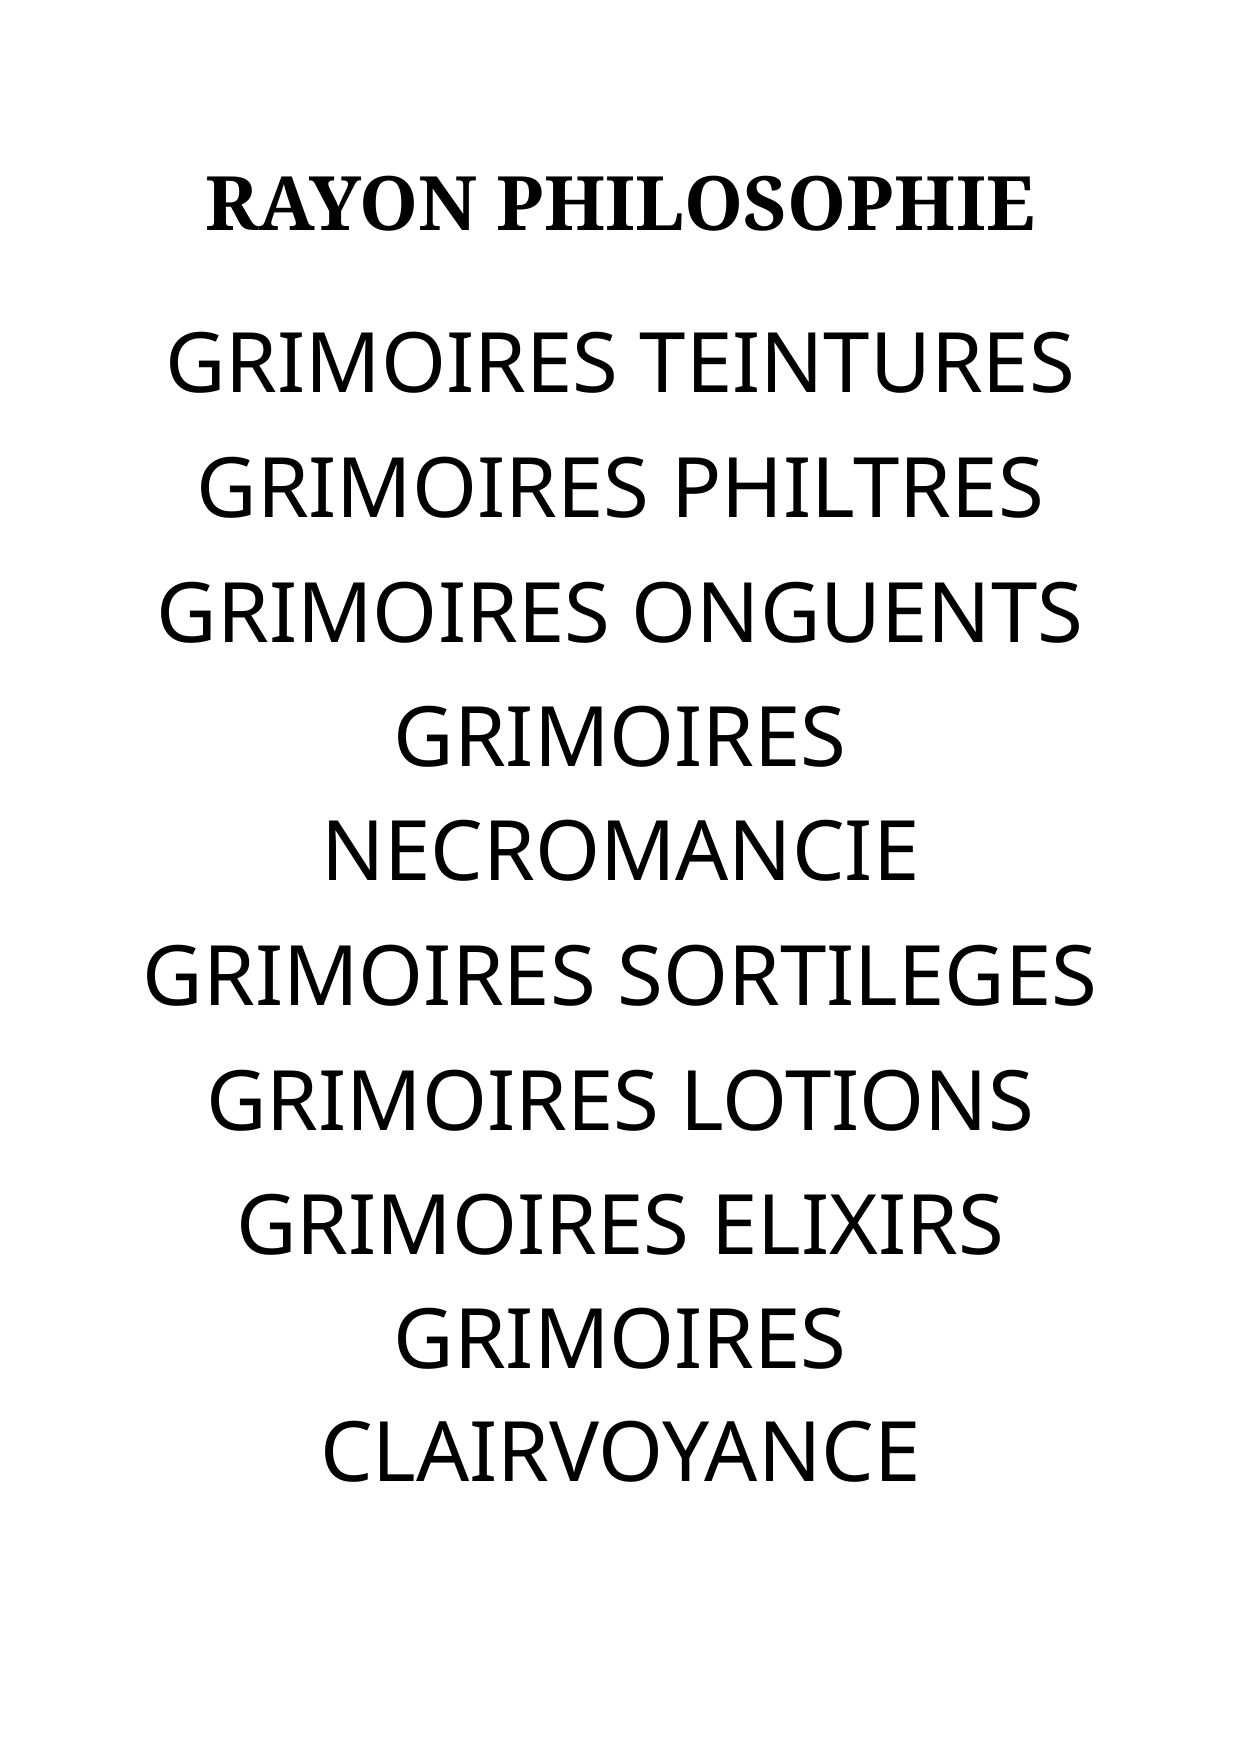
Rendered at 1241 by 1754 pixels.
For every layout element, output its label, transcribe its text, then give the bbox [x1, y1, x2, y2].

text GRIMOIRES SORTILEGES [112, 916, 1128, 1030]
text GRIMOIRES NECROMANCIE [112, 678, 1128, 905]
text GRIMOIRES TEINTURES [112, 303, 1128, 417]
text GRIMOIRES LOTIONS [112, 1041, 1128, 1154]
text GRIMOIRES ELIXIRS GRIMOIRES CLAIRVOYANCE [112, 1166, 1128, 1506]
text RAYON PHILOSOPHIE [112, 150, 1128, 252]
text GRIMOIRES ONGUENTS [112, 553, 1128, 667]
text GRIMOIRES PHILTRES [112, 428, 1128, 542]
